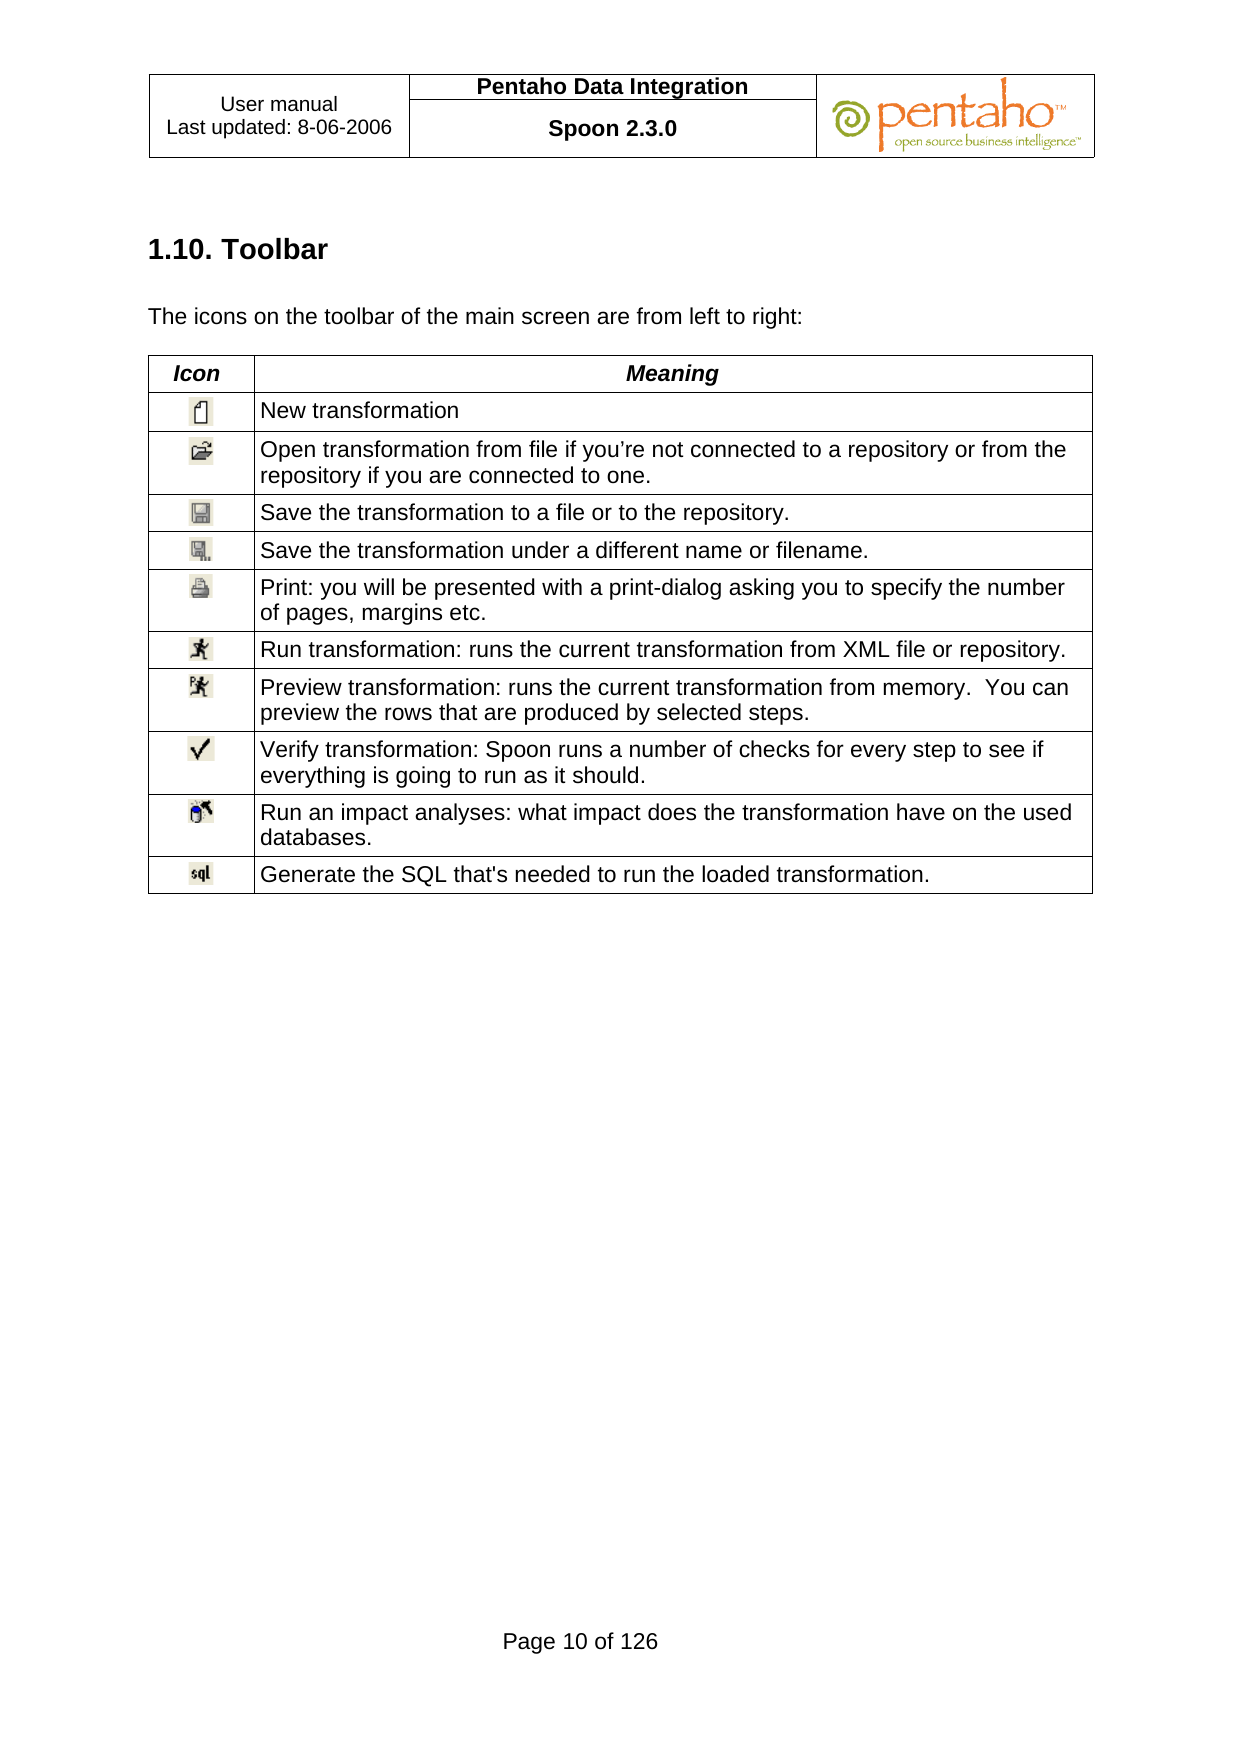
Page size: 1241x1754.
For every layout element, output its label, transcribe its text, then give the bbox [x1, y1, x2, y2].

table_cell [149, 632, 254, 668]
table_cell [149, 393, 254, 431]
text The icons on the toolbar of the main screen are from left to right: [148, 304, 1092, 329]
subtitle Toolbar [148, 233, 1092, 266]
table_cell Save the transformation under a different name or filename. [255, 532, 1092, 569]
table_cell [149, 432, 254, 494]
table_cell Generate the SQL that's needed to run the loaded transformation. [255, 857, 1092, 893]
table_cell Print: you will be presented with a print-dialog asking you to specify the number of pages, margins etc. [255, 570, 1092, 631]
table_cell [149, 795, 254, 856]
table_header Meaning [255, 356, 1092, 392]
table_cell [149, 570, 254, 631]
table_cell [149, 495, 254, 531]
table_header Icon [149, 356, 254, 392]
table_cell [149, 669, 254, 731]
table_cell New transformation [255, 393, 1092, 431]
table_cell Save the transformation to a file or to the repository. [255, 495, 1092, 531]
table_cell [149, 732, 254, 794]
table_cell Preview transformation: runs the current transformation from memory. You can preview the rows that are produced by selected steps. [255, 669, 1092, 731]
table_cell Verify transformation: Spoon runs a number of checks for every step to see if everything is going to run as it should. [255, 732, 1092, 794]
table_cell [149, 857, 254, 893]
table_cell Run an impact analyses: what impact does the transformation have on the used databases. [255, 795, 1092, 856]
table_cell Run transformation: runs the current transformation from XML file or repository. [255, 632, 1092, 668]
table_cell [149, 532, 254, 569]
table_cell Open transformation from file if you’re not connected to a repository or from the repository if you are connected to one. [255, 432, 1092, 494]
